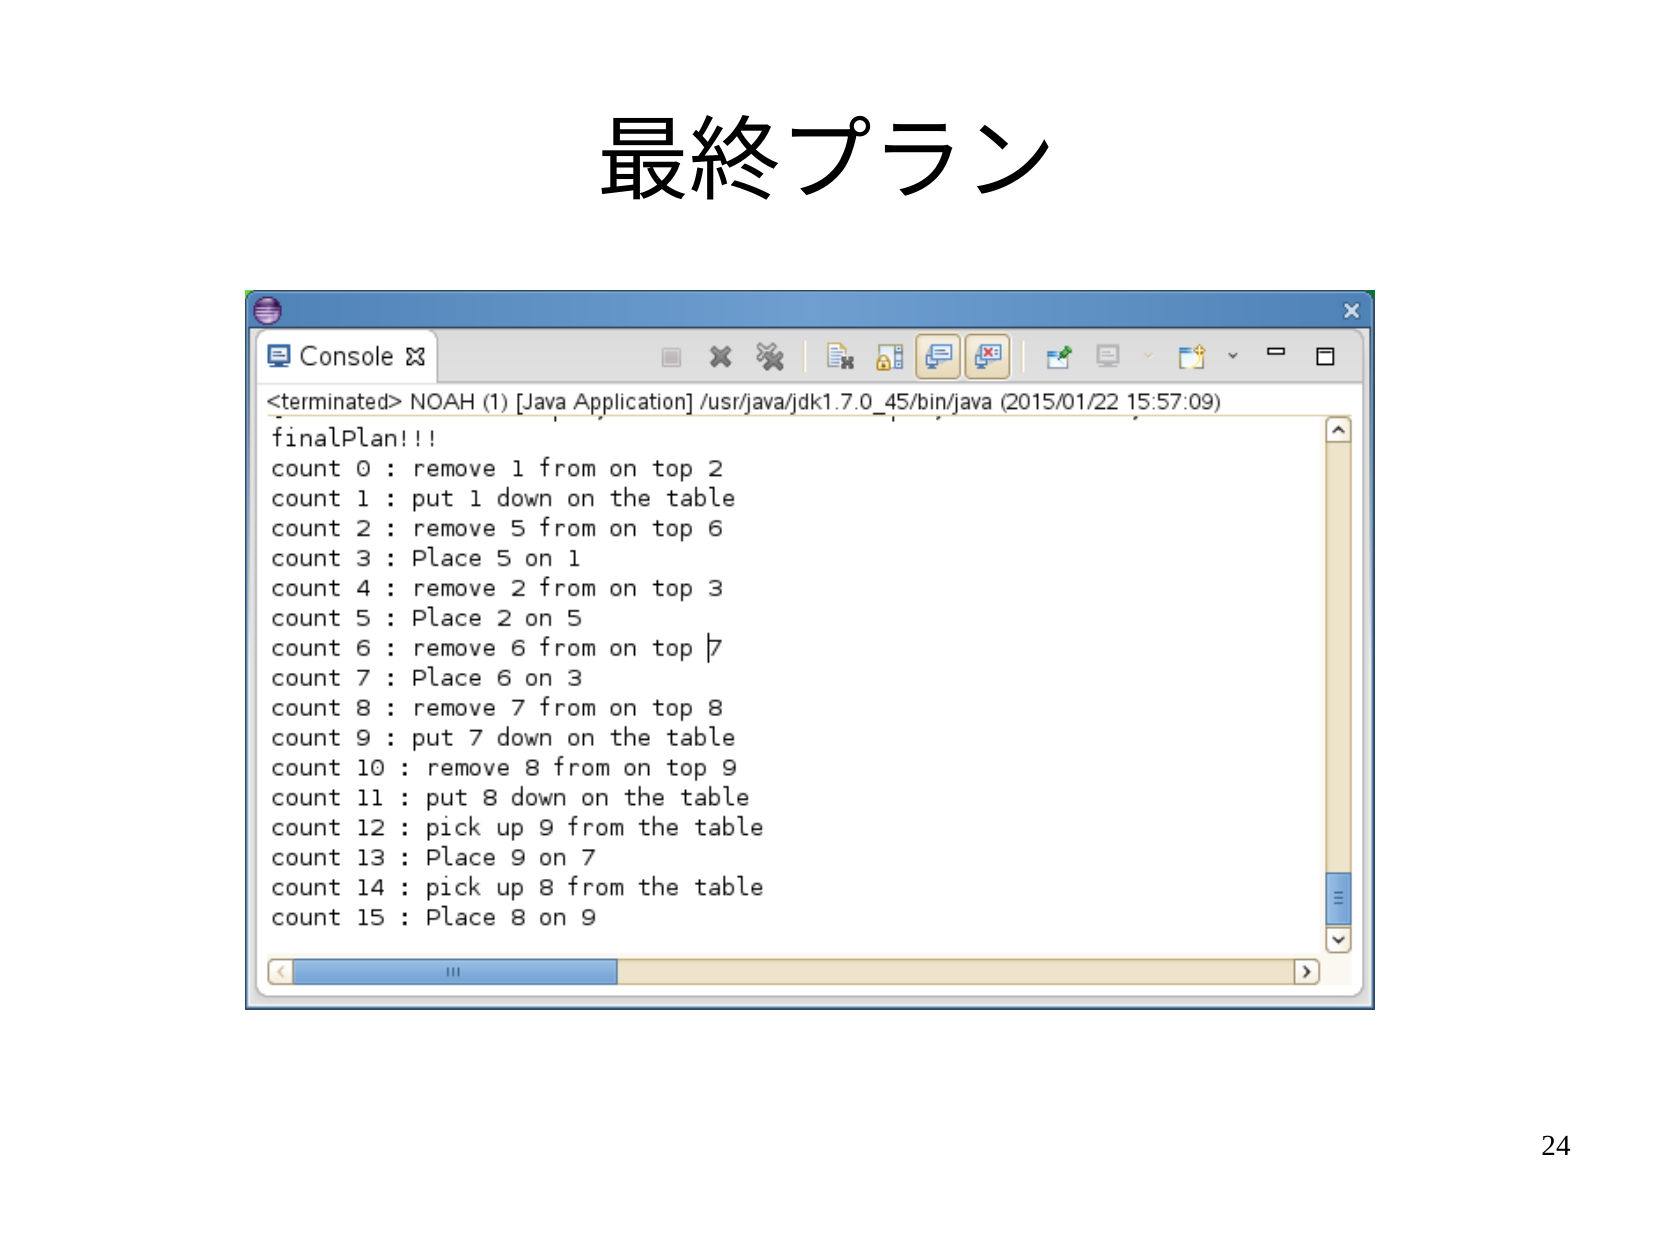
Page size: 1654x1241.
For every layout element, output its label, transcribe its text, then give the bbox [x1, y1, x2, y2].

picture [245, 290, 1375, 1010]
title 最終プラン [82, 49, 1571, 257]
